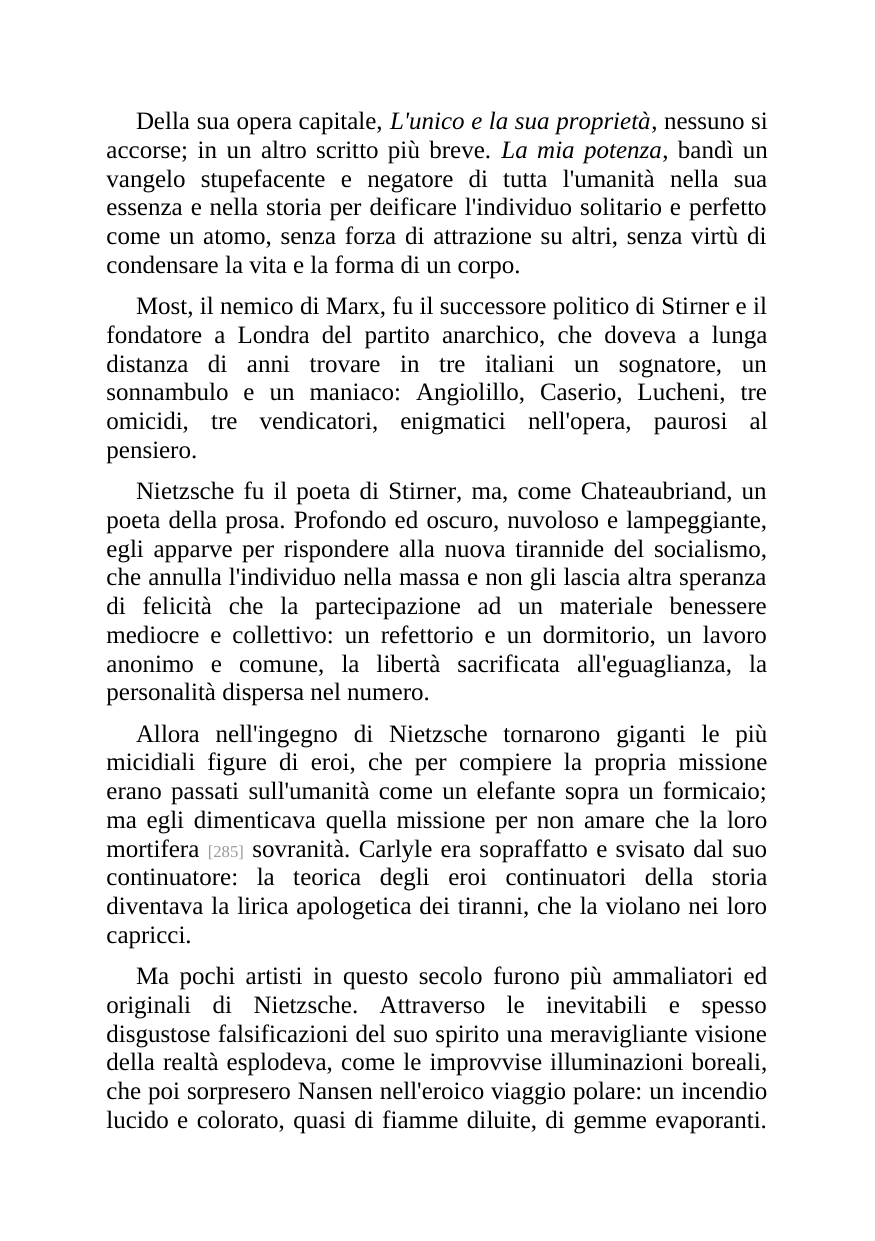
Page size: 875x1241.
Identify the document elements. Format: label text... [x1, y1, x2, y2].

text Most, il nemico di Marx, fu il successore politico di Stirner e il fondatore a Londra del partito anarchico, che doveva a lunga distanza di anni trovare in tre italiani un sognatore, un sonnambulo e un maniaco: Angiolillo, Caserio, Lucheni, tre omicidi, tre vendicatori, enigmatici nell'opera, paurosi al pensiero. [106, 291, 768, 464]
text Nietzsche fu il poeta di Stirner, ma, come Chateaubriand, un poeta della prosa. Profondo ed oscuro, nuvoloso e lampeggiante, egli apparve per rispondere alla nuova tirannide del socialismo, che annulla l'individuo nella massa e non gli lascia altra speranza di felicità che la partecipazione ad un materiale benessere mediocre e collettivo: un refettorio e un dormitorio, un lavoro anonimo e comune, la libertà sacrificata all'eguaglianza, la personalità dispersa nel numero. [106, 476, 768, 706]
text Della sua opera capitale, L'unico e la sua proprietà, nessuno si accorse; in un altro scritto più breve. La mia potenza, bandì un vangelo stupefacente e negatore di tutta l'umanità nella sua essenza e nella storia per deificare l'individuo solitario e perfetto come un atomo, senza forza di attrazione su altri, senza virtù di condensare la vita e la forma di un corpo. [106, 106, 768, 279]
text Ma pochi artisti in questo secolo furono più ammaliatori ed originali di Nietzsche. Attraverso le inevitabili e spesso disgustose falsificazioni del suo spirito una meravigliante visione della realtà esplodeva, come le improvvise illuminazioni boreali, che poi sorpresero Nansen nell'eroico viaggio polare: un incendio lucido e colorato, quasi di fiamme diluite, di gemme evaporanti. [106, 961, 768, 1134]
text Allora nell'ingegno di Nietzsche tornarono giganti le più micidiali figure di eroi, che per compiere la propria missione erano passati sull'umanità come un elefante sopra un formicaio; ma egli dimenticava quella missione per non amare che la loro mortifera [285] sovranità. Carlyle era sopraffatto e svisato dal suo continuatore: la teorica degli eroi continuatori della storia diventava la lirica apologetica dei tiranni, che la violano nei loro capricci. [106, 719, 768, 949]
